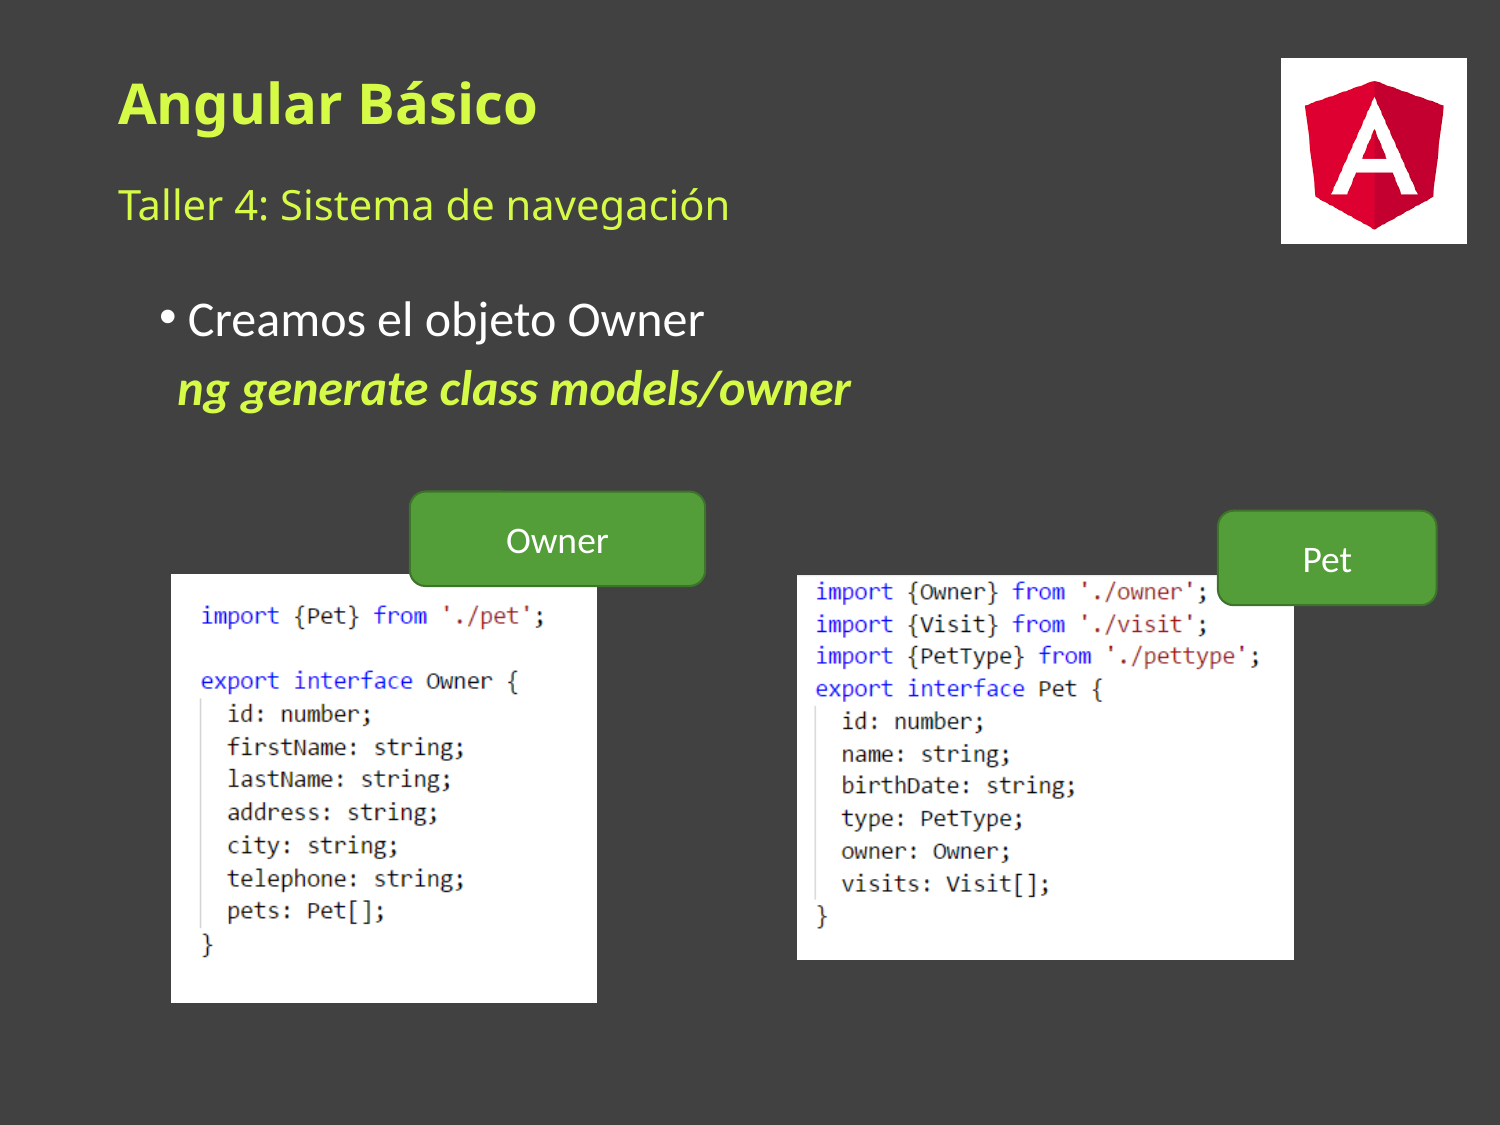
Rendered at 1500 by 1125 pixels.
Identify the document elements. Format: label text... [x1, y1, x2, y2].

text_box Owner [409, 491, 706, 587]
picture [171, 574, 597, 1003]
text_box Pet [1217, 510, 1437, 606]
title Angular Básico [103, 59, 1282, 144]
list Taller 4: Sistema de navegación [103, 163, 1282, 244]
list Creamos el objeto Owner ng generate class models/owner [88, 278, 1383, 993]
picture [797, 575, 1294, 961]
picture [1281, 58, 1467, 244]
